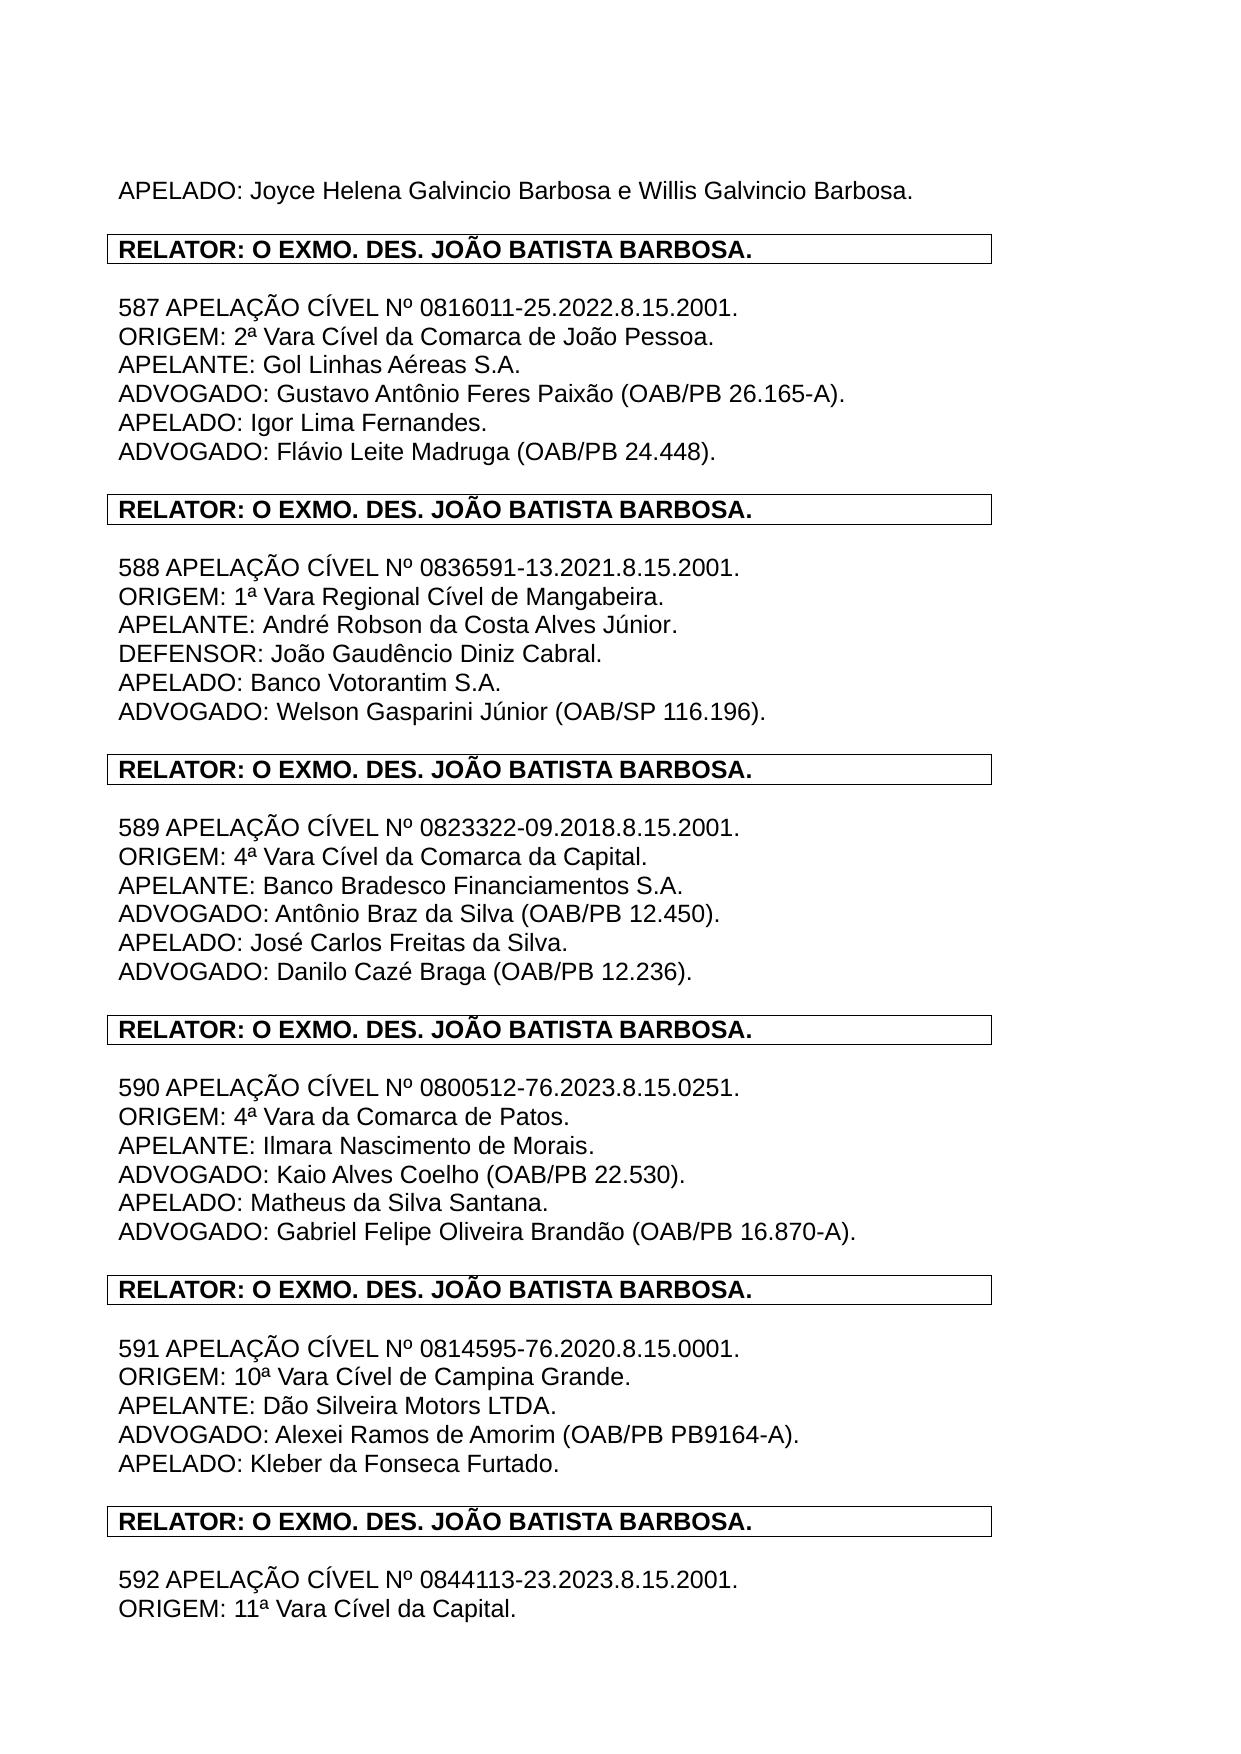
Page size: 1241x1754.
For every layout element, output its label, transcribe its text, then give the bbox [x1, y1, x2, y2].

text ADVOGADO: Gabriel Felipe Oliveira Brandão (OAB/PB 16.870-A). [118, 1217, 1122, 1246]
text ADVOGADO: Kaio Alves Coelho (OAB/PB 22.530). [118, 1160, 1122, 1188]
text APELANTE: André Robson da Costa Alves Júnior. [118, 611, 1122, 639]
table_header RELATOR: O EXMO. DES. JOÃO BATISTA BARBOSA. [108, 235, 991, 263]
text ORIGEM: 11ª Vara Cível da Capital. [118, 1594, 1122, 1623]
text APELANTE: Dão Silveira Motors LTDA. [118, 1391, 1122, 1420]
table_header RELATOR: O EXMO. DES. JOÃO BATISTA BARBOSA. [108, 755, 991, 784]
text APELADO: José Carlos Freitas da Silva. [118, 928, 1122, 957]
text APELANTE: Gol Linhas Aéreas S.A. [118, 350, 1122, 379]
text ADVOGADO: Gustavo Antônio Feres Paixão (OAB/PB 26.165-A). [118, 379, 1122, 408]
text ORIGEM: 4ª Vara da Comarca de Patos. [118, 1102, 1122, 1131]
text APELADO: Banco Votorantim S.A. [118, 668, 1122, 697]
text 588 APELAÇÃO CÍVEL Nº 0836591-13.2021.8.15.2001. [118, 553, 1122, 582]
text 591 APELAÇÃO CÍVEL Nº 0814595-76.2020.8.15.0001. [118, 1334, 1122, 1362]
table_header RELATOR: O EXMO. DES. JOÃO BATISTA BARBOSA. [108, 495, 991, 523]
text APELADO: Igor Lima Fernandes. [118, 408, 1122, 437]
text DEFENSOR: João Gaudêncio Diniz Cabral. [118, 639, 1122, 668]
text ORIGEM: 10ª Vara Cível de Campina Grande. [118, 1362, 1122, 1391]
text APELADO: Joyce Helena Galvincio Barbosa e Willis Galvincio Barbosa. [118, 176, 1122, 205]
text ORIGEM: 1ª Vara Regional Cível de Mangabeira. [118, 582, 1122, 611]
table_header RELATOR: O EXMO. DES. JOÃO BATISTA BARBOSA. [108, 1507, 991, 1536]
text 589 APELAÇÃO CÍVEL Nº 0823322-09.2018.8.15.2001. [118, 813, 1122, 842]
table_header RELATOR: O EXMO. DES. JOÃO BATISTA BARBOSA. [108, 1016, 991, 1044]
text 592 APELAÇÃO CÍVEL Nº 0844113-23.2023.8.15.2001. [118, 1565, 1122, 1594]
text 587 APELAÇÃO CÍVEL Nº 0816011-25.2022.8.15.2001. [118, 293, 1122, 322]
text ADVOGADO: Alexei Ramos de Amorim (OAB/PB PB9164-A). [118, 1420, 1122, 1449]
text APELANTE: Banco Bradesco Financiamentos S.A. [118, 871, 1122, 899]
table_header RELATOR: O EXMO. DES. JOÃO BATISTA BARBOSA. [108, 1276, 991, 1304]
text APELANTE: Ilmara Nascimento de Morais. [118, 1131, 1122, 1160]
text ORIGEM: 2ª Vara Cível da Comarca de João Pessoa. [118, 322, 1122, 350]
text APELADO: Kleber da Fonseca Furtado. [118, 1449, 1122, 1477]
text ADVOGADO: Danilo Cazé Braga (OAB/PB 12.236). [118, 957, 1122, 986]
text ADVOGADO: Welson Gasparini Júnior (OAB/SP 116.196). [118, 697, 1122, 726]
text APELADO: Matheus da Silva Santana. [118, 1188, 1122, 1217]
text ADVOGADO: Flávio Leite Madruga (OAB/PB 24.448). [118, 437, 1122, 465]
text ORIGEM: 4ª Vara Cível da Comarca da Capital. [118, 842, 1122, 871]
text 590 APELAÇÃO CÍVEL Nº 0800512-76.2023.8.15.0251. [118, 1073, 1122, 1102]
text ADVOGADO: Antônio Braz da Silva (OAB/PB 12.450). [118, 899, 1122, 928]
